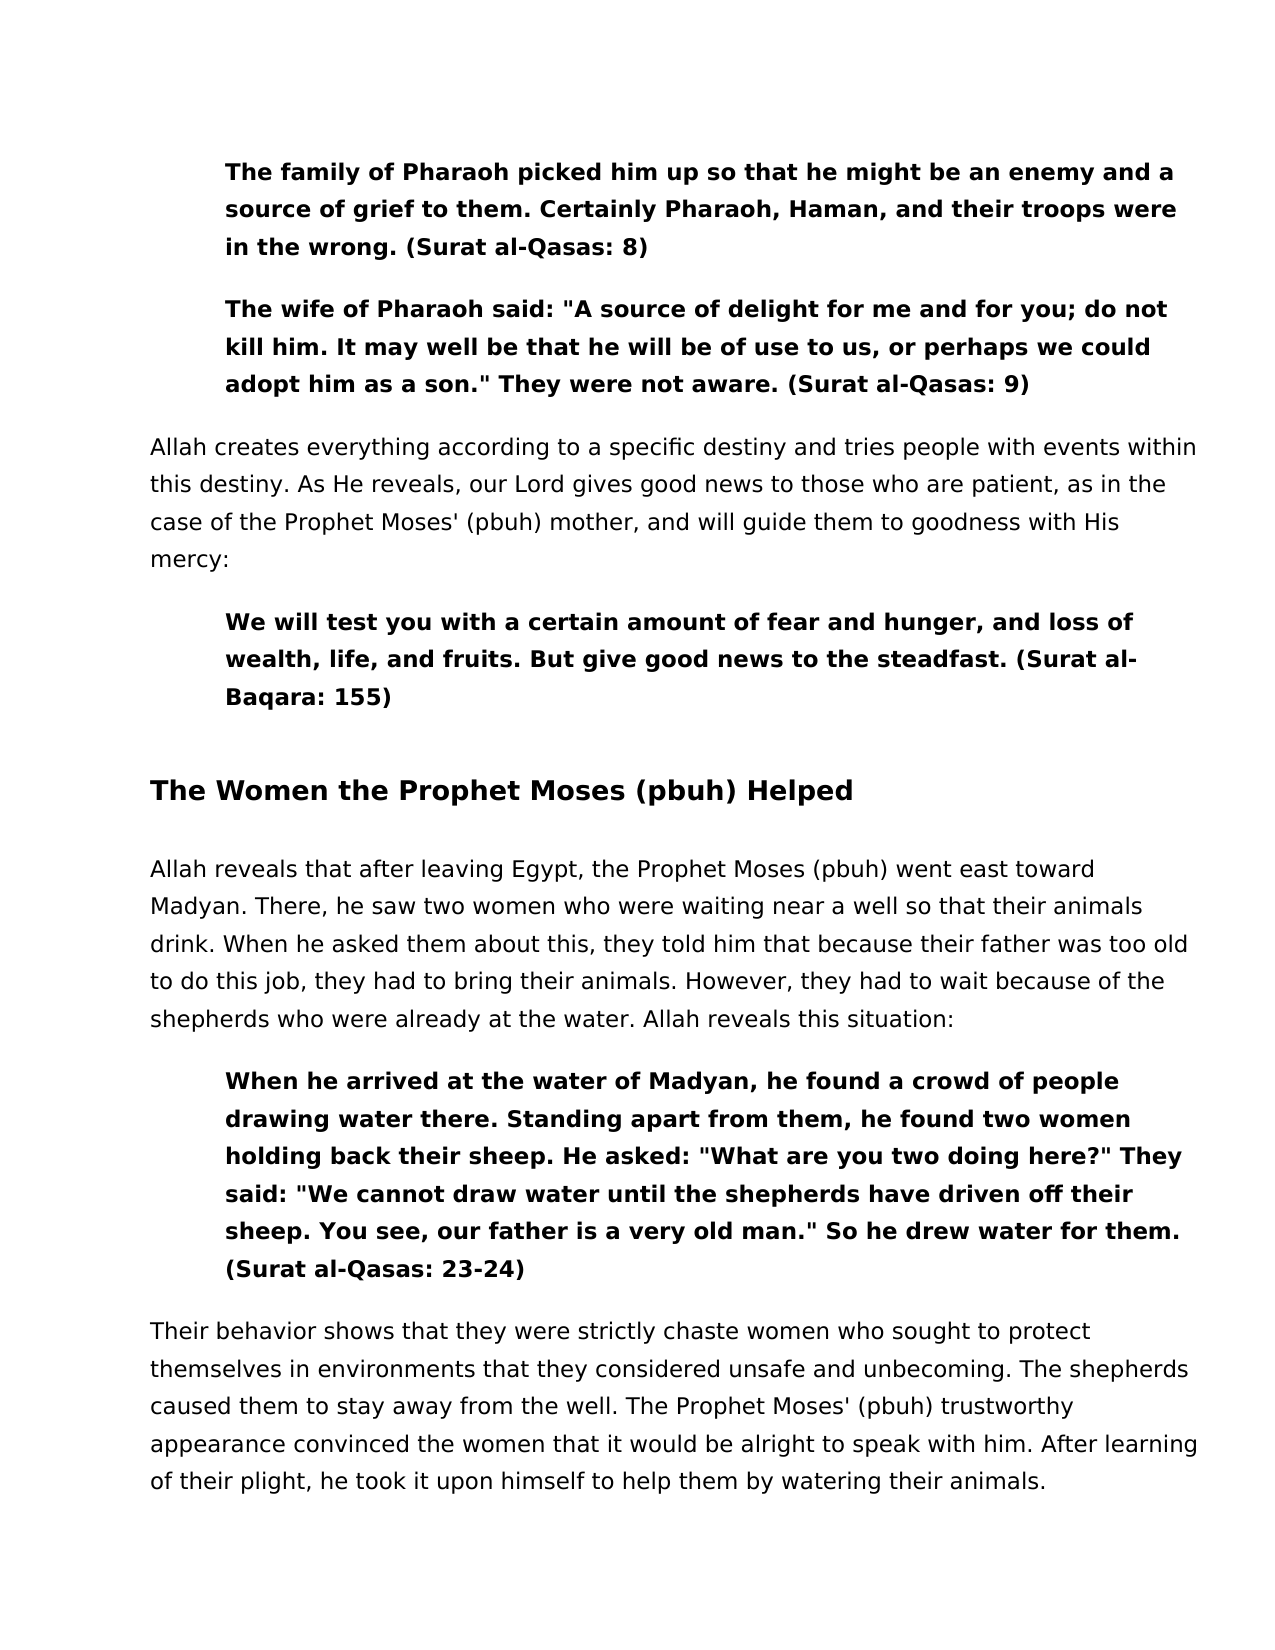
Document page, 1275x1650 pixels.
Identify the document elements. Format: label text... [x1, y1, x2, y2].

text Allah creates everything according to a specific destiny and tries people with events within this destiny. As He reveals, our Lord gives good news to those who are patient, as in the case of the Prophet Moses' (pbuh) mother, and will guide them to goodness with His mercy: [150, 425, 1200, 575]
text We will test you with a certain amount of fear and hunger, and loss of wealth, life, and fruits. But give good news to the steadfast. (Surat al-Baqara: 155) [225, 600, 1200, 712]
text The family of Pharaoh picked him up so that he might be an enemy and a source of grief to them. Certainly Pharaoh, Haman, and their troops were in the wrong. (Surat al-Qasas: 8) [225, 150, 1200, 262]
text When he arrived at the water of Madyan, he found a crowd of people drawing water there. Standing apart from them, he found two women holding back their sheep. He asked: "What are you two doing here?" They said: "We cannot draw water until the shepherds have driven off their sheep. You see, our father is a very old man." So he drew water for them. (Surat al-Qasas: 23-24) [225, 1060, 1200, 1285]
text Their behavior shows that they were strictly chaste women who sought to protect themselves in environments that they considered unsafe and unbecoming. The shepherds caused them to stay away from the well. The Prophet Moses' (pbuh) trustworthy appearance convinced the women that it would be alright to speak with him. After learning of their plight, he took it upon himself to help them by watering their animals. [150, 1310, 1200, 1497]
text The wife of Pharaoh said: "A source of delight for me and for you; do not kill him. It may well be that he will be of use to us, or perhaps we could adopt him as a son." They were not aware. (Surat al-Qasas: 9) [225, 287, 1200, 400]
subtitle The Women the Prophet Moses (pbuh) Helped [150, 775, 1200, 807]
text Allah reveals that after leaving Egypt, the Prophet Moses (pbuh) went east toward Madyan. There, he saw two women who were waiting near a well so that their animals drink. When he asked them about this, they told him that because their father was too old to do this job, they had to bring their animals. However, they had to wait because of the shepherds who were already at the water. Allah reveals this situation: [150, 847, 1200, 1035]
